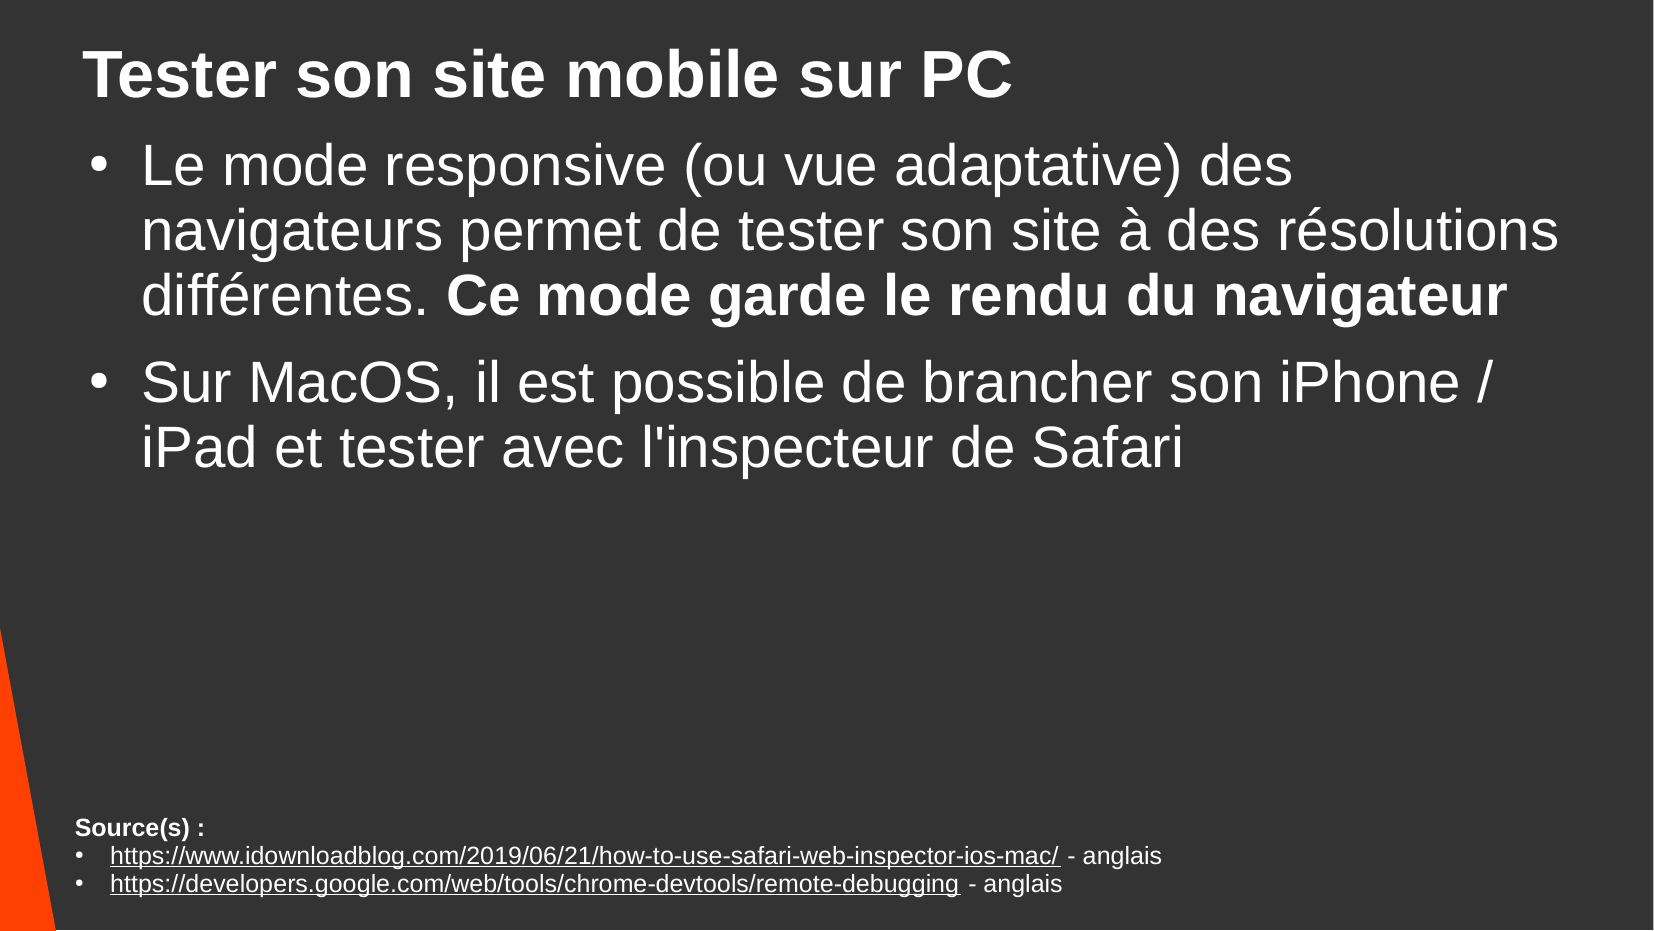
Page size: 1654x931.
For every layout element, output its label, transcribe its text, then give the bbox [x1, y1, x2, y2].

list Le mode responsive (ou vue adaptative) des navigateurs permet de tester son site à des résolutions différentes. Ce mode garde le rendu du navigateur Sur MacOS, il est possible de brancher son iPhone / iPad et tester avec l'inspecteur de Safari [70, 132, 1605, 718]
title Tester son site mobile sur PC [82, 37, 1571, 112]
text_box [0, 627, 56, 931]
text_box Source(s) : https://www.idownloadblog.com/2019/06/21/how-to-use-safari-web-inspector-ios-mac/ - anglais https://developers.google.com/web/tools/chrome-devtools/remote-debugging - anglais [60, 806, 1217, 905]
